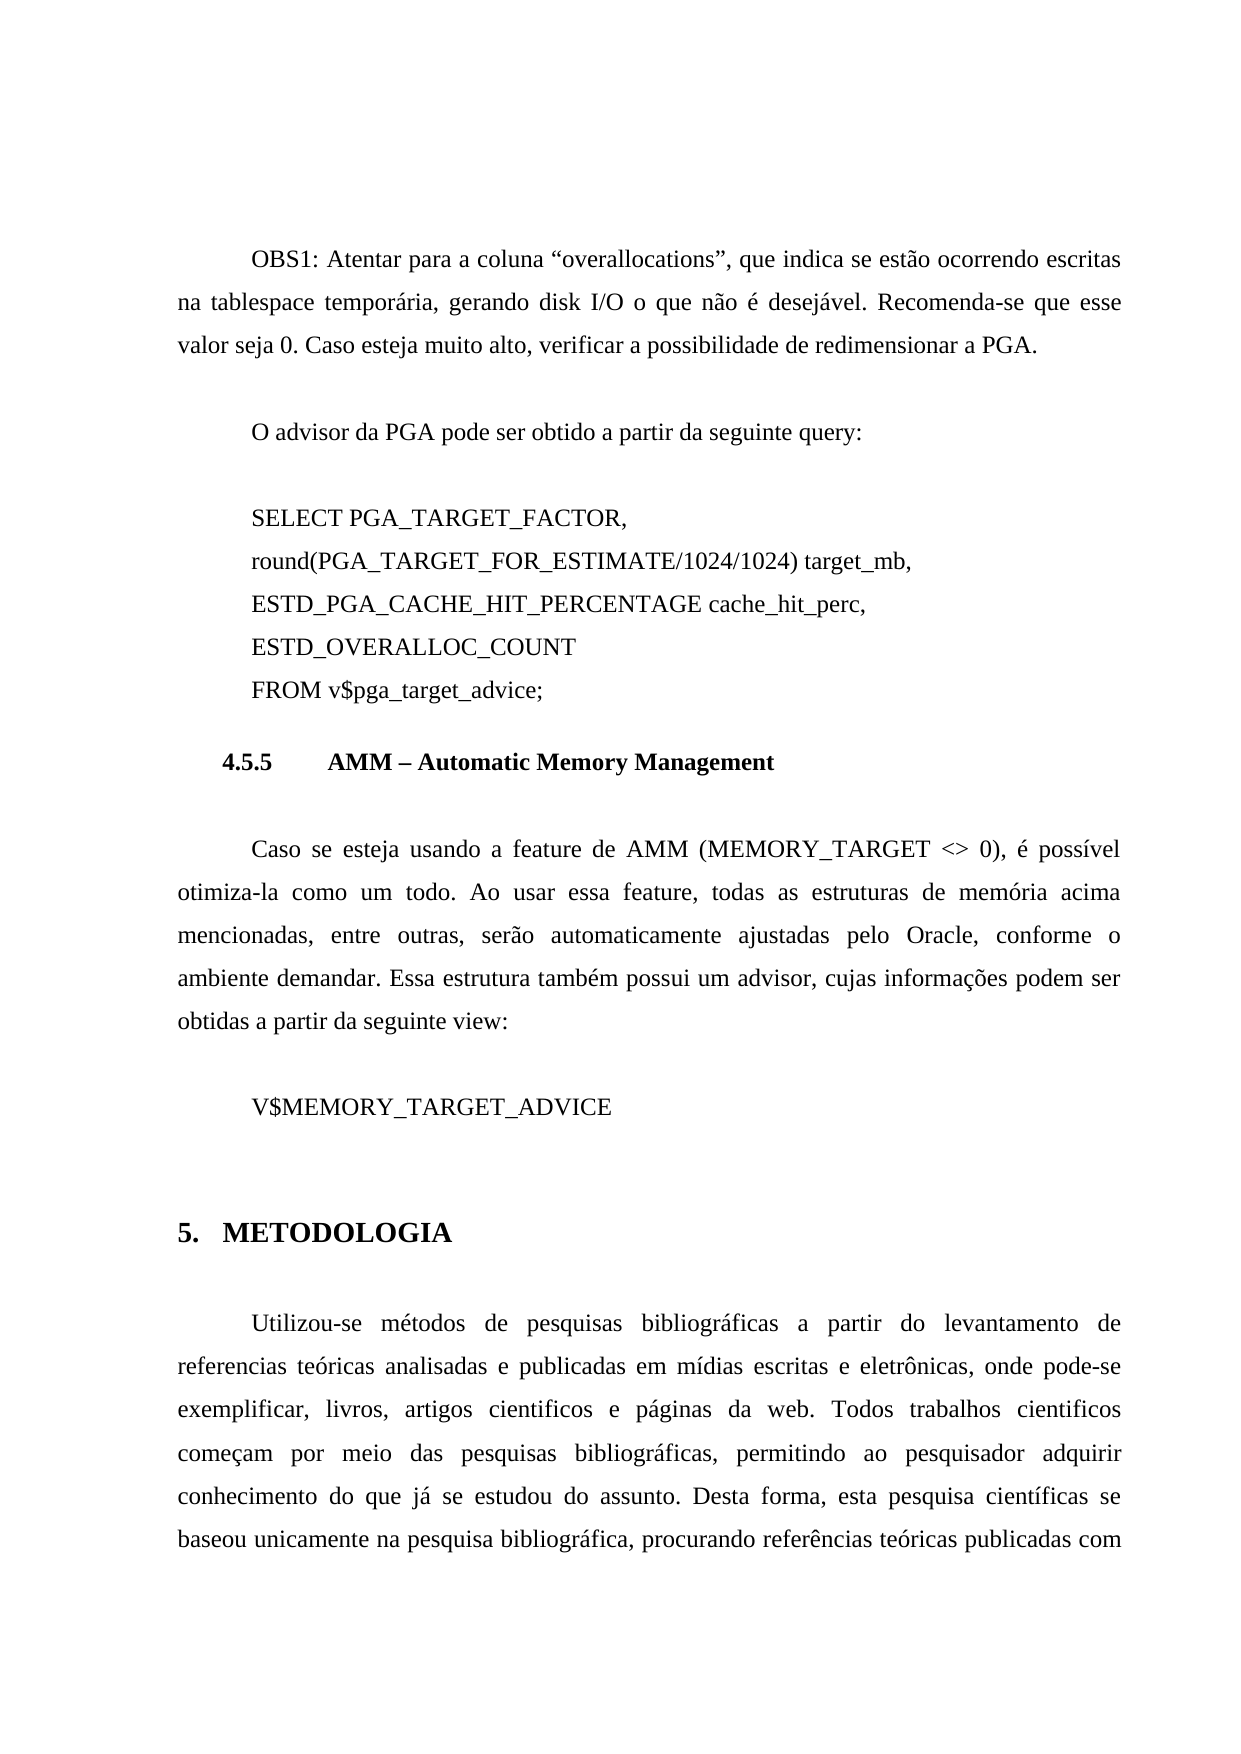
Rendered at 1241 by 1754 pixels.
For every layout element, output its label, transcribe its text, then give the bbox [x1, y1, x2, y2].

text O advisor da PGA pode ser obtido a partir da seguinte query: [177, 417, 1122, 446]
text V$MEMORY_TARGET_ADVICE [177, 1092, 1122, 1121]
text Caso se esteja usando a feature de AMM (MEMORY_TARGET <> 0), é possível otimiza-la como um todo. Ao usar essa feature, todas as estruturas de memória acima mencionadas, entre outras, serão automaticamente ajustadas pelo Oracle, conforme o ambiente demandar. Essa estrutura também possui um advisor, cujas informações podem ser obtidas a partir da seguinte view: [177, 834, 1122, 1035]
text Utilizou-se métodos de pesquisas bibliográficas a partir do levantamento de referencias teóricas analisadas e publicadas em mídias escritas e eletrônicas, onde pode-se exemplificar, livros, artigos cientificos e páginas da web. Todos trabalhos cientificos começam por meio das pesquisas bibliográficas, permitindo ao pesquisador adquirir conhecimento do que já se estudou do assunto. Desta forma, esta pesquisa científicas se baseou unicamente na pesquisa bibliográfica, procurando referências teóricas publicadas com [177, 1308, 1122, 1553]
text FROM v$pga_target_advice; [177, 676, 1122, 704]
text ESTD_PGA_CACHE_HIT_PERCENTAGE cache_hit_perc, [177, 589, 1122, 618]
subtitle METODOLOGIA [177, 1215, 1122, 1248]
text ESTD_OVERALLOC_COUNT [177, 632, 1122, 661]
text OBS1: Atentar para a coluna “overallocations”, que indica se estão ocorrendo escritas na tablespace temporária, gerando disk I/O o que não é desejável. Recomenda-se que esse valor seja 0. Caso esteja muito alto, verificar a possibilidade de redimensionar a PGA. [177, 244, 1122, 359]
text round(PGA_TARGET_FOR_ESTIMATE/1024/1024) target_mb, [177, 546, 1122, 575]
subtitle AMM – Automatic Memory Management [222, 747, 1122, 776]
text SELECT PGA_TARGET_FACTOR, [177, 503, 1122, 532]
